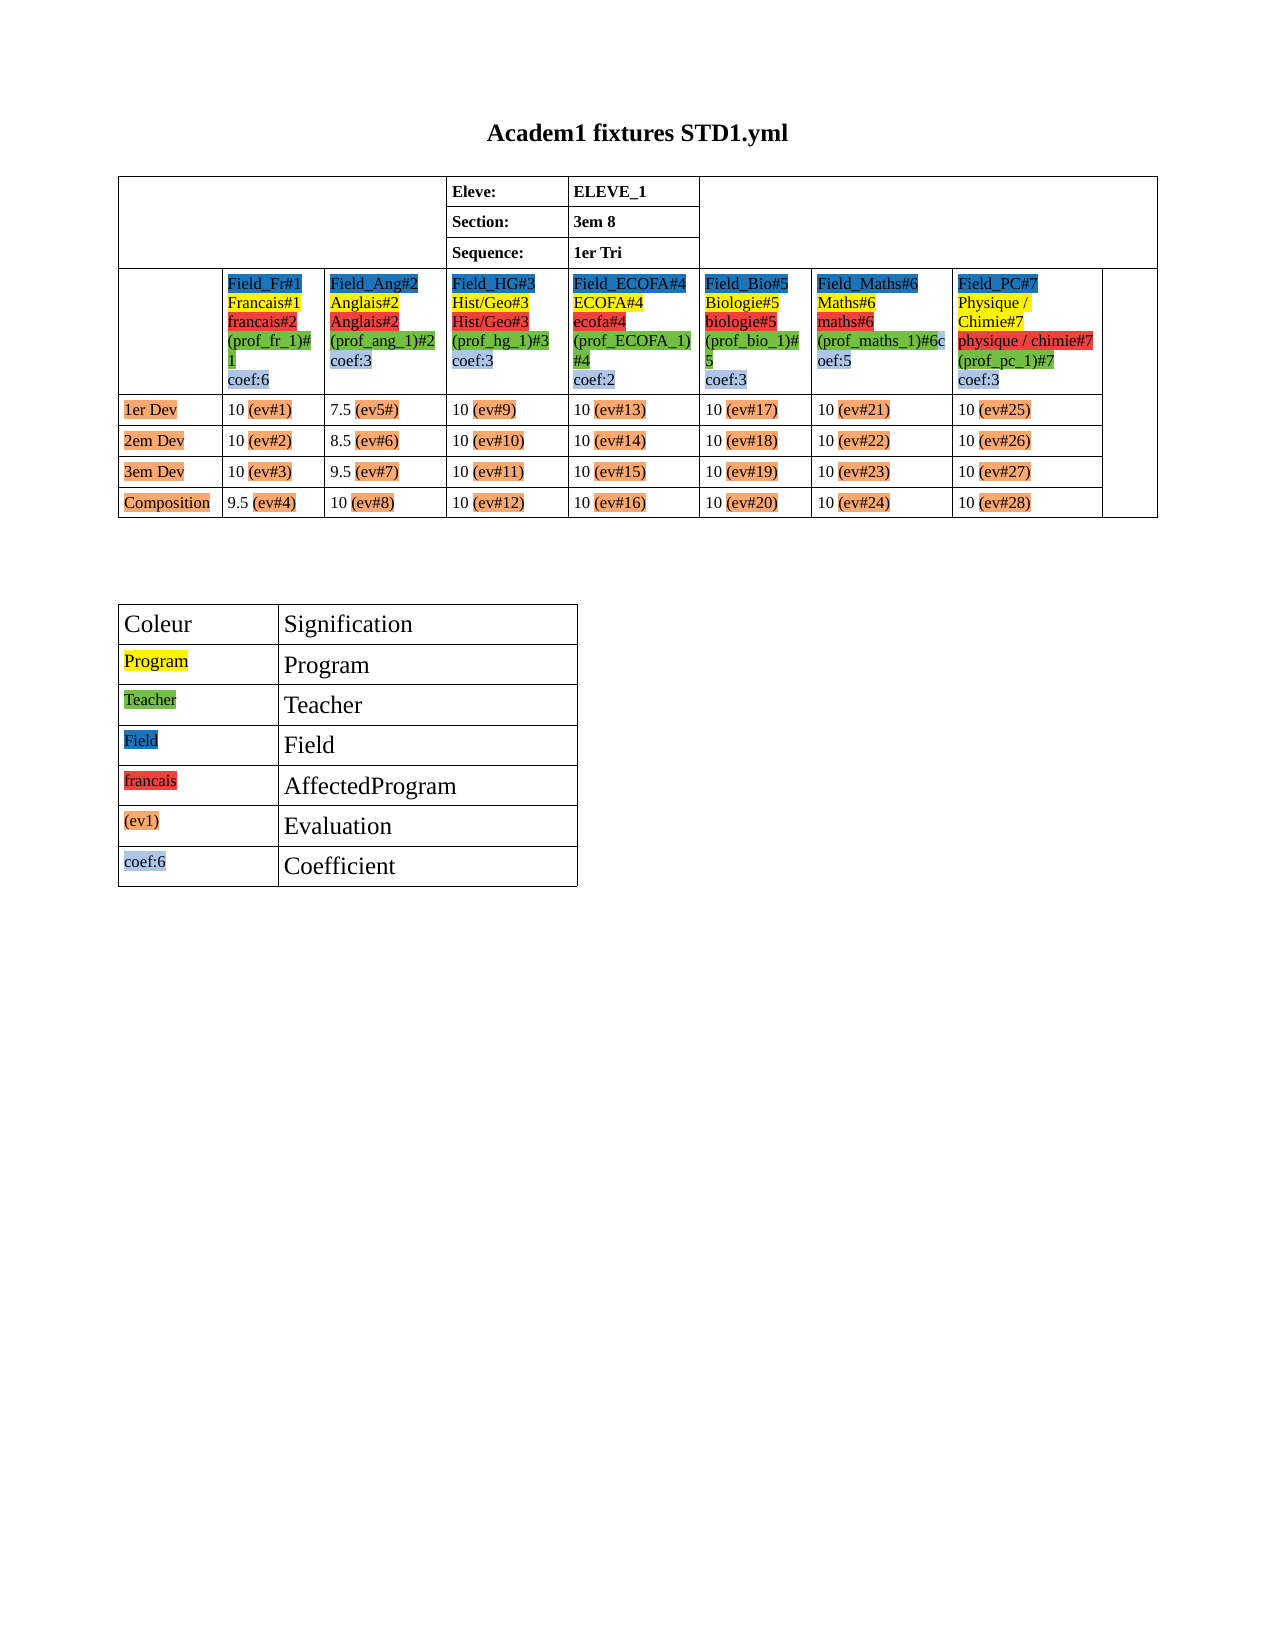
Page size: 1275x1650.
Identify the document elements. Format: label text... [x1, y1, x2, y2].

table_cell Teacher [279, 685, 577, 724]
table_cell (ev1) [119, 806, 278, 846]
table_cell 10 (ev#18) [700, 426, 811, 456]
table_cell 7.5 (ev5#) [325, 395, 446, 425]
table_cell 10 (ev#2) [223, 426, 324, 456]
table_cell Evaluation [279, 806, 577, 846]
table_header Eleve: [447, 177, 568, 206]
table_cell 9.5 (ev#7) [325, 457, 446, 487]
table_cell 10 (ev#14) [569, 426, 699, 456]
table_cell Field_Bio#5 Biologie#5 biologie#5 (prof_bio_1)#5 coef:3 [700, 269, 811, 394]
table_cell [119, 269, 222, 394]
table_header Signification [279, 605, 577, 644]
table_cell 10 (ev#21) [812, 395, 952, 425]
table_cell 10 (ev#25) [953, 395, 1102, 425]
table_cell 10 (ev#23) [812, 457, 952, 487]
table_cell 10 (ev#12) [447, 488, 568, 517]
table_header [700, 177, 1157, 268]
table_cell Teacher [119, 685, 278, 724]
table_cell coef:6 [119, 847, 278, 886]
table_cell Field_HG#3 Hist/Geo#3 Hist/Geo#3 (prof_hg_1)#3 coef:3 [447, 269, 568, 394]
table_cell Sequence: [447, 238, 568, 268]
table_cell 10 (ev#1) [223, 395, 324, 425]
table_cell Field_Maths#6 Maths#6 maths#6 (prof_maths_1)#6coef:5 [812, 269, 952, 394]
table_cell 1er Tri [569, 238, 699, 268]
table_cell 10 (ev#16) [569, 488, 699, 517]
text Academ1 fixtures STD1.yml [118, 118, 1157, 147]
table_cell Field [119, 726, 278, 765]
table_cell Coefficient [279, 847, 577, 886]
table_header ELEVE_1 [569, 177, 699, 206]
table_cell Field [279, 726, 577, 765]
table_cell 10 (ev#28) [953, 488, 1102, 517]
table_cell 10 (ev#17) [700, 395, 811, 425]
table_cell 10 (ev#3) [223, 457, 324, 487]
table_cell 10 (ev#13) [569, 395, 699, 425]
table_cell AffectedProgram [279, 766, 577, 805]
table_cell 10 (ev#9) [447, 395, 568, 425]
table_cell 10 (ev#24) [812, 488, 952, 517]
table_cell Field_ECOFA#4 ECOFA#4 ecofa#4 (prof_ECOFA_1)#4 coef:2 [569, 269, 699, 394]
table_cell 10 (ev#15) [569, 457, 699, 487]
table_cell 8.5 (ev#6) [325, 426, 446, 456]
table_cell 3em 8 [569, 207, 699, 237]
table_cell Field_PC#7 Physique / Chimie#7 physique / chimie#7 (prof_pc_1)#7 coef:3 [953, 269, 1102, 394]
table_cell Program [119, 645, 278, 684]
table_cell 10 (ev#11) [447, 457, 568, 487]
table_cell 10 (ev#26) [953, 426, 1102, 456]
table_cell 10 (ev#20) [700, 488, 811, 517]
table_cell Section: [447, 207, 568, 237]
table_header [119, 177, 446, 268]
table_cell 9.5 (ev#4) [223, 488, 324, 517]
table_cell 10 (ev#19) [700, 457, 811, 487]
table_cell [1103, 269, 1157, 517]
table_cell Field_Fr#1 Francais#1 francais#2 (prof_fr_1)#1 coef:6 [223, 269, 324, 394]
table_cell 10 (ev#8) [325, 488, 446, 517]
table_header Coleur [119, 605, 278, 644]
table_cell 10 (ev#27) [953, 457, 1102, 487]
table_cell 10 (ev#10) [447, 426, 568, 456]
table_cell 2em Dev [119, 426, 222, 456]
table_cell Program [279, 645, 577, 684]
table_cell 1er Dev [119, 395, 222, 425]
table_cell 10 (ev#22) [812, 426, 952, 456]
table_cell Field_Ang#2 Anglais#2 Anglais#2 (prof_ang_1)#2 coef:3 [325, 269, 446, 394]
table_cell 3em Dev [119, 457, 222, 487]
table_cell francais [119, 766, 278, 805]
table_cell Composition [119, 488, 222, 517]
